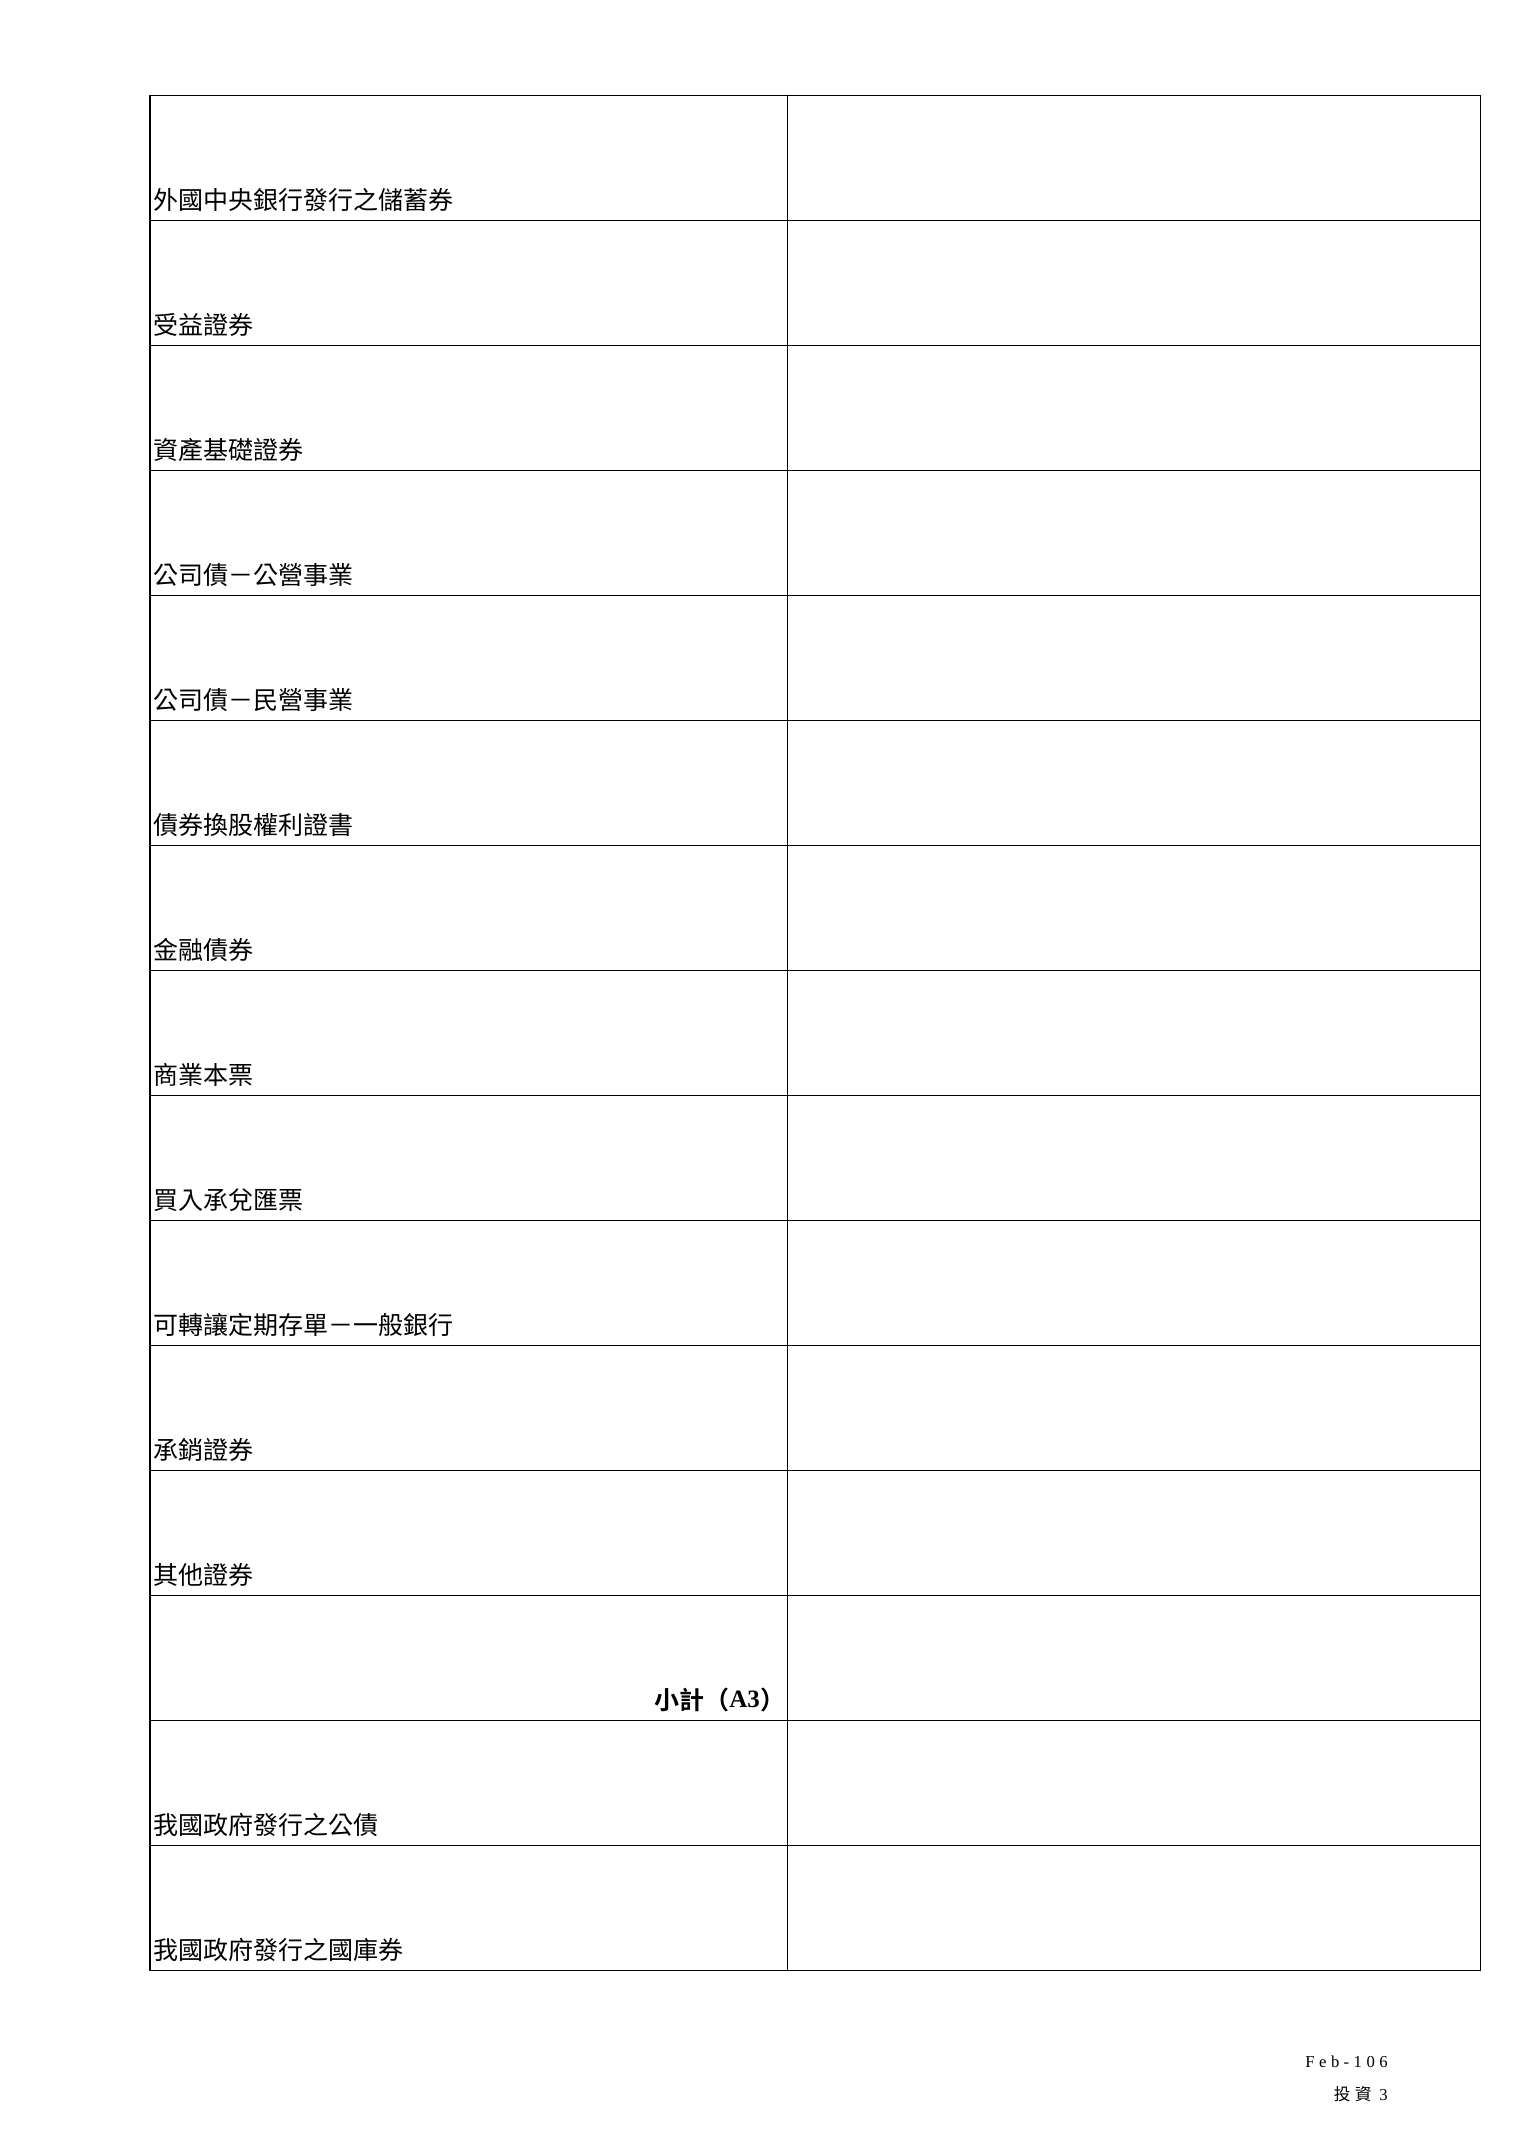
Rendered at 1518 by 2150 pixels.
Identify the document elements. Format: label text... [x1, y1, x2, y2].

table_cell [788, 471, 1480, 594]
table_cell [788, 721, 1480, 844]
table_cell 商業本票 [151, 971, 787, 1094]
table_cell 債券換股權利證書 [151, 721, 787, 844]
table_cell [788, 971, 1480, 1094]
table_cell 我國政府發行之公債 [151, 1721, 787, 1844]
table_cell [788, 1346, 1480, 1469]
table_cell [788, 1471, 1480, 1594]
table_cell [788, 346, 1480, 469]
table_cell 金融債券 [151, 846, 787, 969]
table_cell 資產基礎證券 [151, 346, 787, 469]
table_cell 小計（A3） [151, 1596, 787, 1719]
table_cell 可轉讓定期存單－一般銀行 [151, 1221, 787, 1344]
table_cell [788, 1596, 1480, 1719]
table_cell 我國政府發行之國庫券 [151, 1846, 787, 1969]
table_cell [788, 221, 1480, 344]
table_cell 外國中央銀行發行之儲蓄券 [151, 96, 787, 219]
table_cell 承銷證券 [151, 1346, 787, 1469]
table_cell 公司債－民營事業 [151, 596, 787, 719]
table_cell 買入承兌匯票 [151, 1096, 787, 1219]
table_cell 受益證券 [151, 221, 787, 344]
table_cell [788, 96, 1480, 219]
table_cell [788, 1221, 1480, 1344]
table_cell [788, 846, 1480, 969]
table_cell 其他證券 [151, 1471, 787, 1594]
table_cell 公司債－公營事業 [151, 471, 787, 594]
table_cell [788, 596, 1480, 719]
table_cell [788, 1096, 1480, 1219]
table_cell [788, 1846, 1480, 1969]
table_cell [788, 1721, 1480, 1844]
